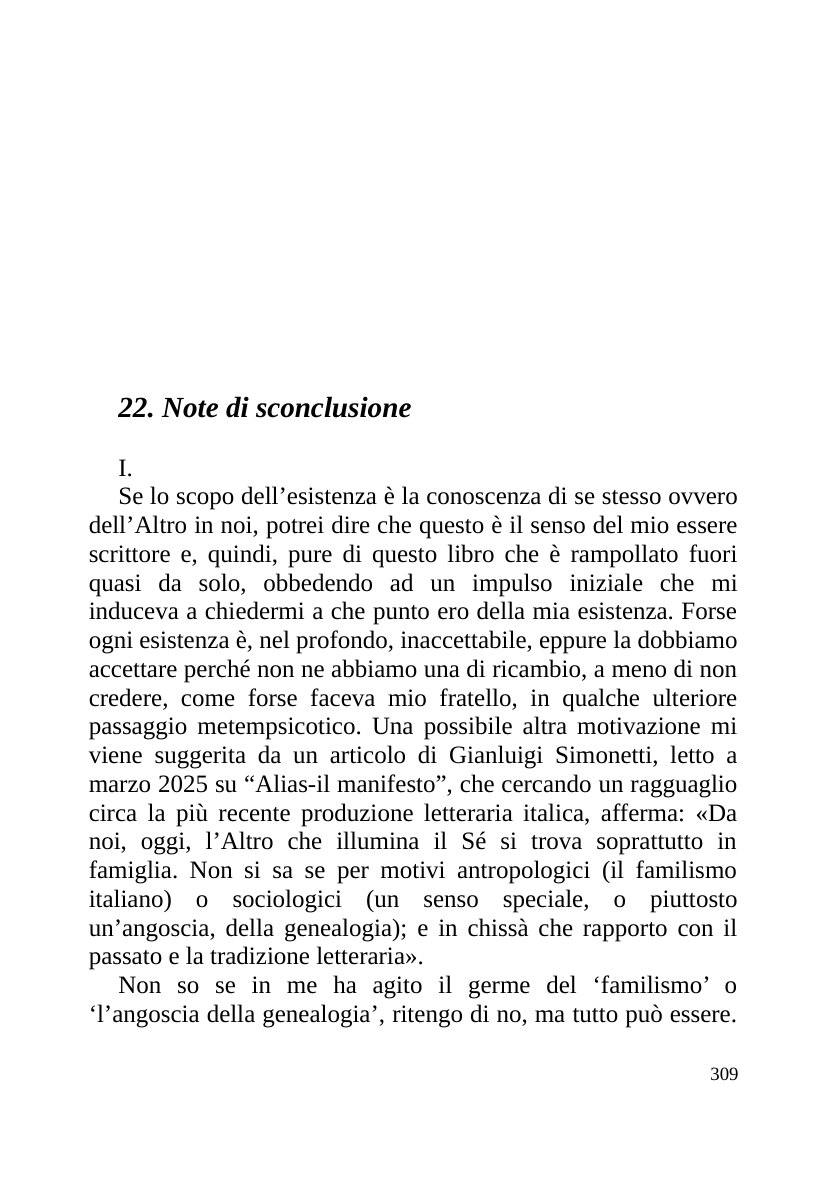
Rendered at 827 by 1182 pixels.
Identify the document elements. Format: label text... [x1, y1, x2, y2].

text 22. Note di sconclusione [88, 390, 738, 424]
text Non so se in me ha agito il germe del ‘familismo’ o ‘l’angoscia della genealogia’, ritengo di no, ma tutto può essere. [88, 970, 738, 1028]
text Se lo scopo dell’esistenza è la conoscenza di se stesso ovvero dell’Altro in noi, potrei dire che questo è il senso del mio essere scrittore e, quindi, pure di questo libro che è rampollato fuori quasi da solo, obbedendo ad un impulso iniziale che mi induceva a chiedermi a che punto ero della mia esistenza. Forse ogni esistenza è, nel profondo, inaccettabile, eppure la dobbiamo accettare perché non ne abbiamo una di ricambio, a meno di non credere, come forse faceva mio fratello, in qualche ulteriore passaggio metempsicotico. Una possibile altra motivazione mi viene suggerita da un articolo di Gianluigi Simonetti, letto a marzo 2025 su “Alias-il manifesto”, che cercando un ragguaglio circa la più recente produzione letteraria italica, afferma: «Da noi, oggi, l’Altro che illumina il Sé si trova soprattutto in famiglia. Non si sa se per motivi antropologici (il familismo italiano) o sociologici (un senso speciale, o piuttosto un’angoscia, della genealogia); e in chissà che rapporto con il passato e la tradizione letteraria». [88, 481, 738, 970]
text I. [88, 453, 738, 481]
